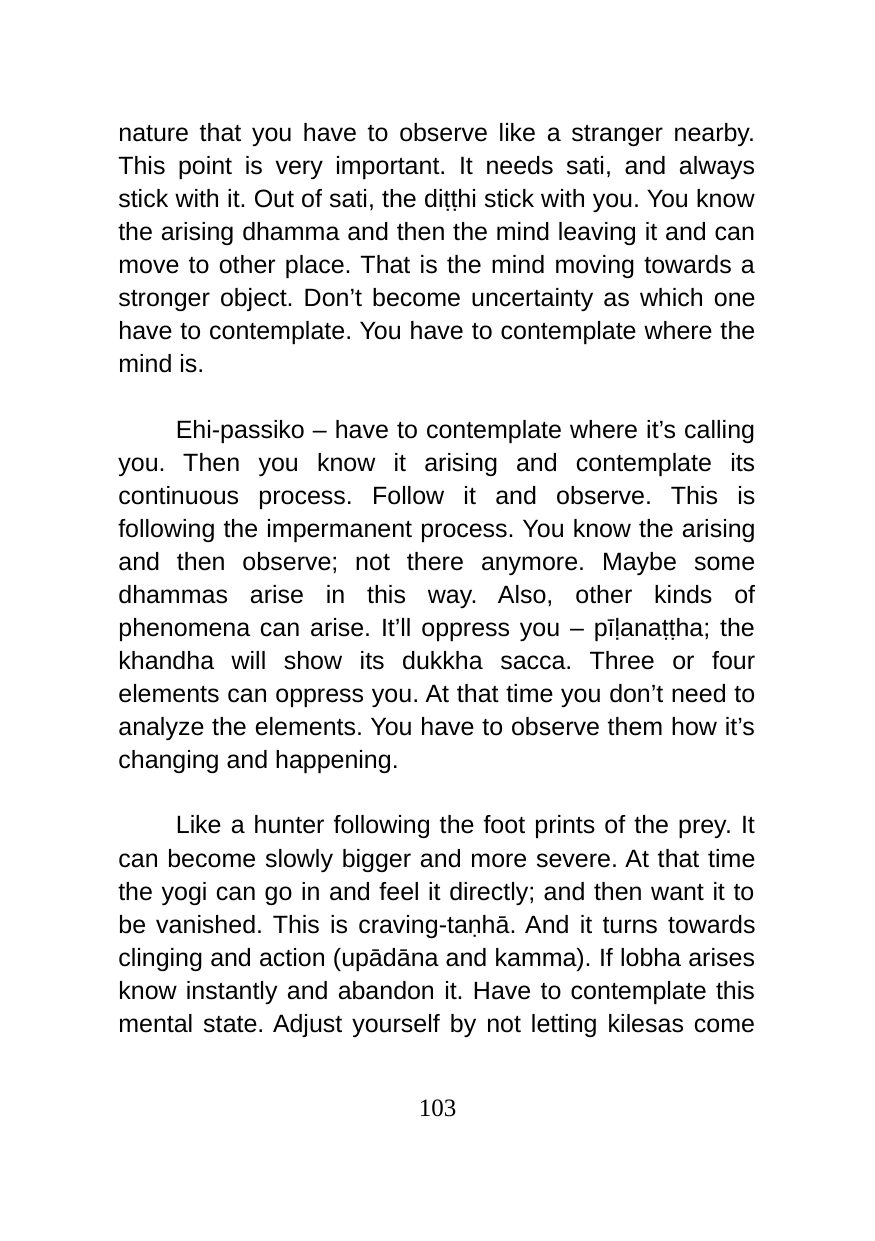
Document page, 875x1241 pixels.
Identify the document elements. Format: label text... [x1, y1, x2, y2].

text nature that you have to observe like a stranger nearby. This point is very important. It needs sati, and always stick with it. Out of sati, the diṭṭhi stick with you. You know the arising dhamma and then the mind leaving it and can move to other place. That is the mind moving towards a stronger object. Don’t become uncertainty as which one have to contemplate. You have to contemplate where the mind is. [118, 118, 756, 378]
text Ehi-passiko – have to contemplate where it’s calling you. Then you know it arising and contemplate its continuous process. Follow it and observe. This is following the impermanent process. You know the arising and then observe; not there anymore. Maybe some dhammas arise in this way. Also, other kinds of phenomena can arise. It’ll oppress you – pīḷanaṭṭha; the khandha will show its dukkha sacca. Three or four elements can oppress you. At that time you don’t need to analyze the elements. You have to observe them how it’s changing and happening. [118, 415, 756, 774]
text Like a hunter following the foot prints of the prey. It can become slowly bigger and more severe. At that time the yogi can go in and feel it directly; and then want it to be vanished. This is craving-taṇhā. And it turns towards clinging and action (upādāna and kamma). If lobha arises know instantly and abandon it. Have to contemplate this mental state. Adjust yourself by not letting kilesas come [118, 811, 756, 1037]
